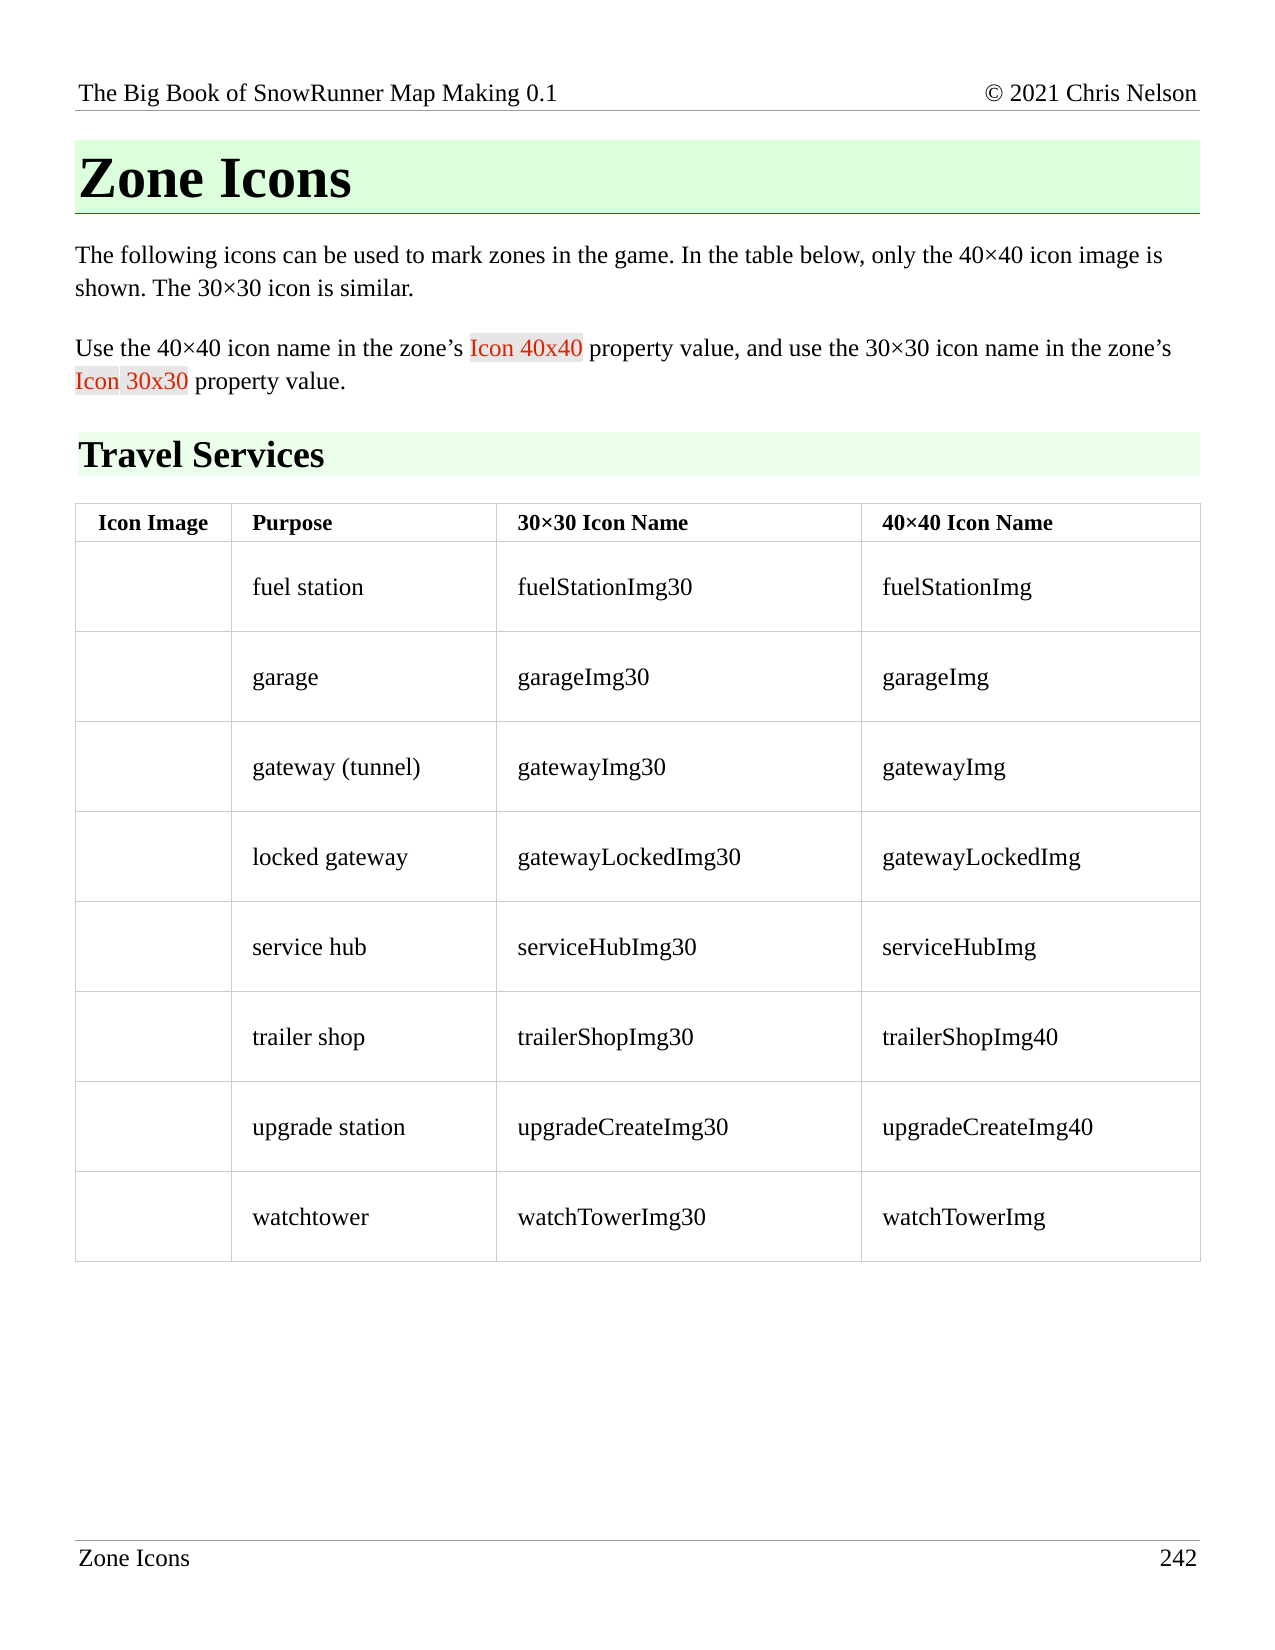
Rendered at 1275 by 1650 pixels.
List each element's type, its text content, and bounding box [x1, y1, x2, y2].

table_cell fuelStationImg30 [497, 542, 861, 631]
table_cell [76, 1082, 231, 1171]
table_cell [76, 992, 231, 1081]
subtitle Travel Services [78, 432, 1200, 476]
table_cell trailerShopImg40 [862, 992, 1200, 1081]
table_cell trailer shop [232, 992, 496, 1081]
table_cell trailerShopImg30 [497, 992, 861, 1081]
table_cell watchTowerImg30 [497, 1172, 861, 1261]
table_cell upgradeCreateImg40 [862, 1082, 1200, 1171]
table_cell watchtower [232, 1172, 496, 1261]
table_cell garageImg [862, 632, 1200, 721]
table_cell gatewayLockedImg [862, 812, 1200, 901]
table_cell gateway (tunnel) [232, 722, 496, 811]
table_cell fuel station [232, 542, 496, 631]
subtitle Zone Icons [75, 140, 1200, 213]
table_header Purpose [232, 504, 496, 541]
table_cell garageImg30 [497, 632, 861, 721]
table_cell serviceHubImg30 [497, 902, 861, 991]
table_cell [76, 722, 231, 811]
table_cell gatewayImg [862, 722, 1200, 811]
table_cell gatewayImg30 [497, 722, 861, 811]
table_cell fuelStationImg [862, 542, 1200, 631]
text The following icons can be used to mark zones in the game. In the table below, only the 40×40 icon image is shown. The 30×30 icon is similar. [75, 240, 1200, 302]
table_cell upgradeCreateImg30 [497, 1082, 861, 1171]
table_cell serviceHubImg [862, 902, 1200, 991]
table_cell service hub [232, 902, 496, 991]
table_header 40×40 Icon Name [862, 504, 1200, 541]
table_cell locked gateway [232, 812, 496, 901]
table_header 30×30 Icon Name [497, 504, 861, 541]
table_cell [76, 632, 231, 721]
table_cell watchTowerImg [862, 1172, 1200, 1261]
table_cell upgrade station [232, 1082, 496, 1171]
table_cell [76, 812, 231, 901]
text Use the 40×40 icon name in the zone’s Icon 40x40 property value, and use the 30×30 icon name in the zone’s Icon 30x30 property value. [75, 333, 1200, 395]
table_cell [76, 902, 231, 991]
table_cell garage [232, 632, 496, 721]
table_header Icon Image [76, 504, 231, 541]
table_cell [76, 1172, 231, 1261]
table_cell gatewayLockedImg30 [497, 812, 861, 901]
table_cell [76, 542, 231, 631]
